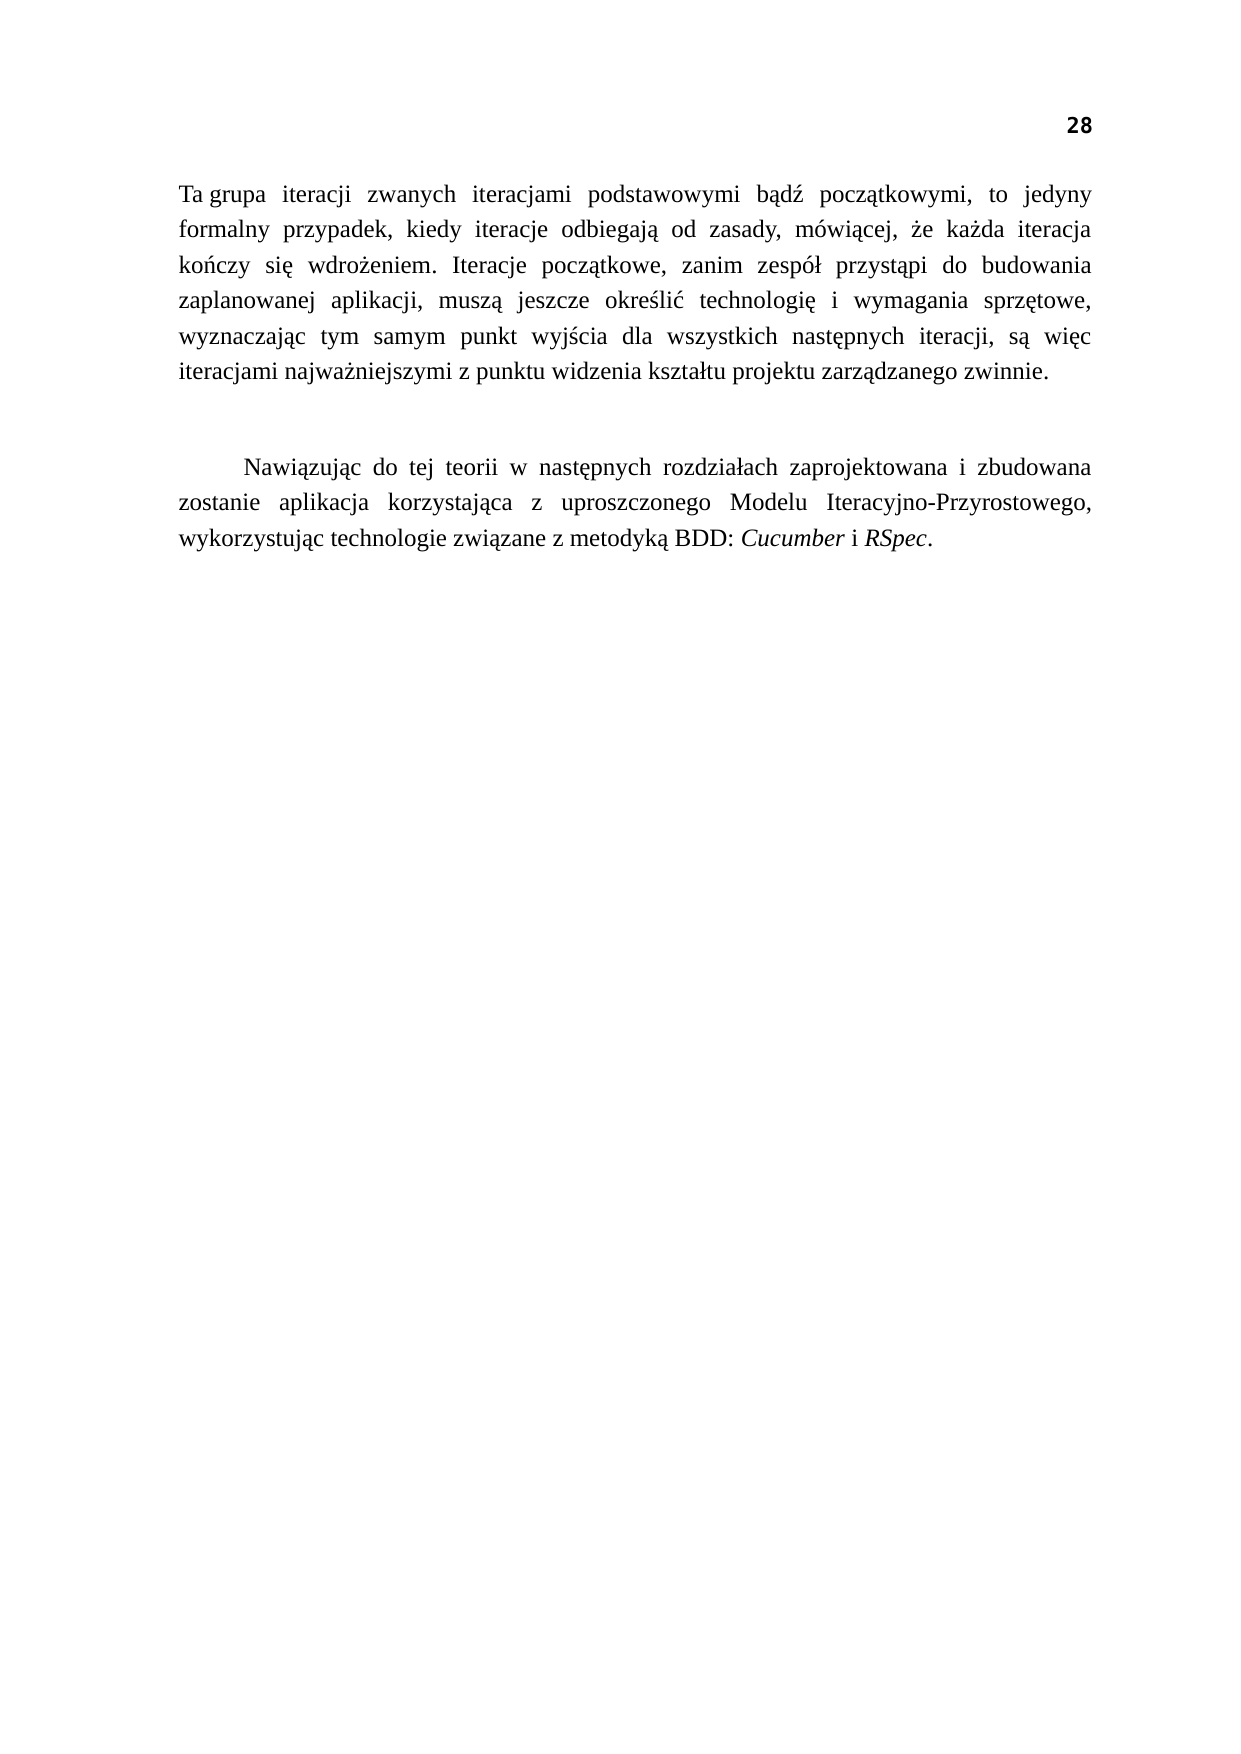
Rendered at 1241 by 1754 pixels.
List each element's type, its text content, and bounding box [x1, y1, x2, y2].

text Ta grupa iteracji zwanych iteracjami podstawowymi bądź początkowymi, to jedyny formalny przypadek, kiedy iteracje odbiegają od zasady, mówiącej, że każda iteracja kończy się wdrożeniem. Iteracje początkowe, zanim zespół przystąpi do budowania zaplanowanej aplikacji, muszą jeszcze określić technologię i wymagania sprzętowe, wyznaczając tym samym punkt wyjścia dla wszystkich następnych iteracji, są więc iteracjami najważniejszymi z punktu widzenia kształtu projektu zarządzanego zwinnie. [178, 174, 1093, 387]
text Nawiązując do tej teorii w następnych rozdziałach zaprojektowana i zbudowana zostanie aplikacja korzystająca z uproszczonego Modelu Iteracyjno-Przyrostowego, wykorzystując technologie związane z metodyką BDD: Cucumber i RSpec. [178, 447, 1093, 553]
